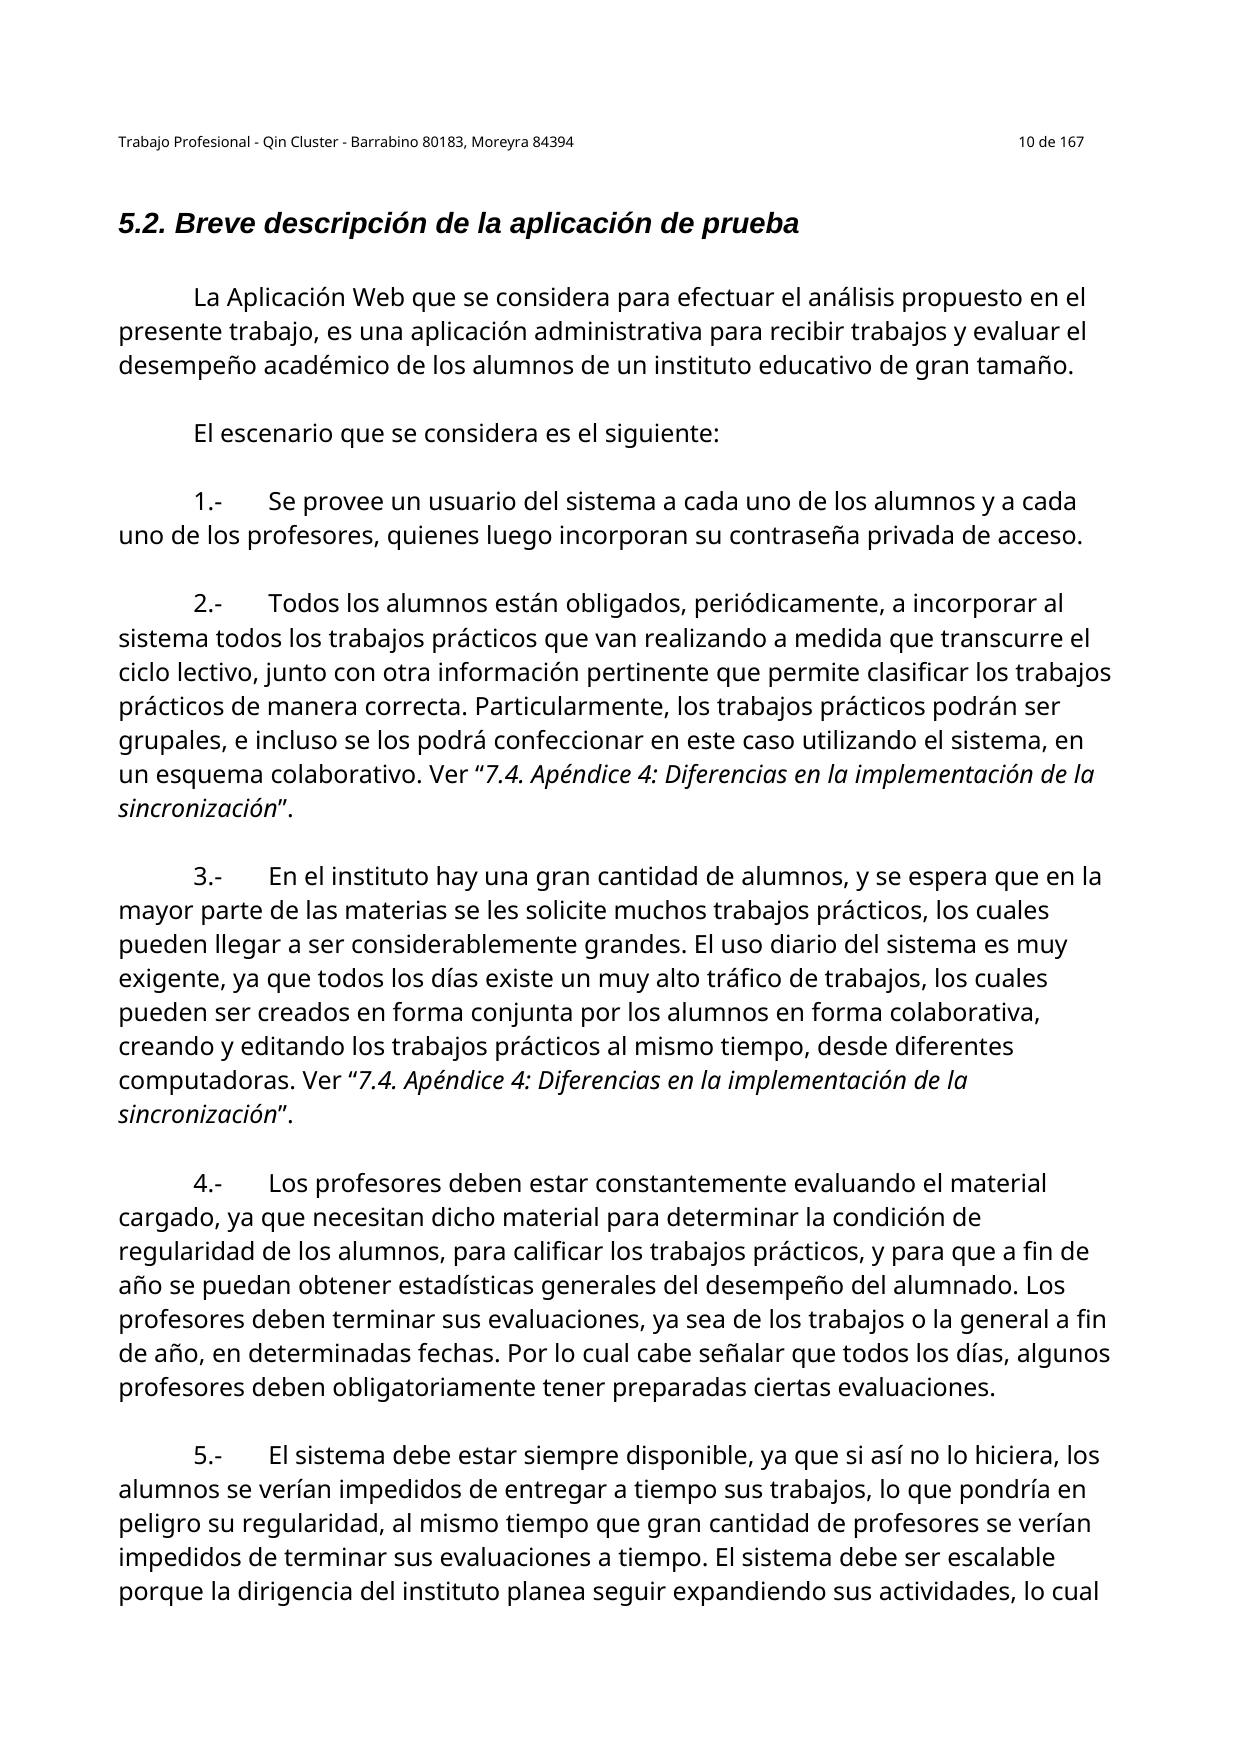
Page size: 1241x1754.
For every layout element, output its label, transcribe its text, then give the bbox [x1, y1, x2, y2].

text El escenario que se considera es el siguiente: [118, 416, 1122, 450]
text La Aplicación Web que se considera para efectuar el análisis propuesto en el presente trabajo, es una aplicación administrativa para recibir trabajos y evaluar el desempeño académico de los alumnos de un instituto educativo de gran tamaño. [118, 279, 1122, 382]
text 2.- Todos los alumnos están obligados, periódicamente, a incorporar al sistema todos los trabajos prácticos que van realizando a medida que transcurre el ciclo lectivo, junto con otra información pertinente que permite clasificar los trabajos prácticos de manera correcta. Particularmente, los trabajos prácticos podrán ser grupales, e incluso se los podrá confeccionar en este caso utilizando el sistema, en un esquema colaborativo. Ver “7.4. Apéndice 4: Diferencias en la implementación de la sincronización”. [118, 586, 1122, 824]
text 4.- Los profesores deben estar constantemente evaluando el material cargado, ya que necesitan dicho material para determinar la condición de regularidad de los alumnos, para calificar los trabajos prácticos, y para que a fin de año se puedan obtener estadísticas generales del desempeño del alumnado. Los profesores deben terminar sus evaluaciones, ya sea de los trabajos o la general a fin de año, en determinadas fechas. Por lo cual cabe señalar que todos los días, algunos profesores deben obligatoriamente tener preparadas ciertas evaluaciones. [118, 1165, 1122, 1404]
text 5.- El sistema debe estar siempre disponible, ya que si así no lo hiciera, los alumnos se verían impedidos de entregar a tiempo sus trabajos, lo que pondría en peligro su regularidad, al mismo tiempo que gran cantidad de profesores se verían impedidos de terminar sus evaluaciones a tiempo. El sistema debe ser escalable porque la dirigencia del instituto planea seguir expandiendo sus actividades, lo cual [118, 1438, 1122, 1608]
text 1.- Se provee un usuario del sistema a cada uno de los alumnos y a cada uno de los profesores, quienes luego incorporan su contraseña privada de acceso. [118, 484, 1122, 552]
text 3.- En el instituto hay una gran cantidad de alumnos, y se espera que en la mayor parte de las materias se les solicite muchos trabajos prácticos, los cuales pueden llegar a ser considerablemente grandes. El uso diario del sistema es muy exigente, ya que todos los días existe un muy alto tráfico de trabajos, los cuales pueden ser creados en forma conjunta por los alumnos en forma colaborativa, creando y editando los trabajos prácticos al mismo tiempo, desde diferentes computadoras. Ver “7.4. Apéndice 4: Diferencias en la implementación de la sincronización”. [118, 859, 1122, 1131]
subtitle 5.2. Breve descripción de la aplicación de prueba [118, 207, 1122, 239]
